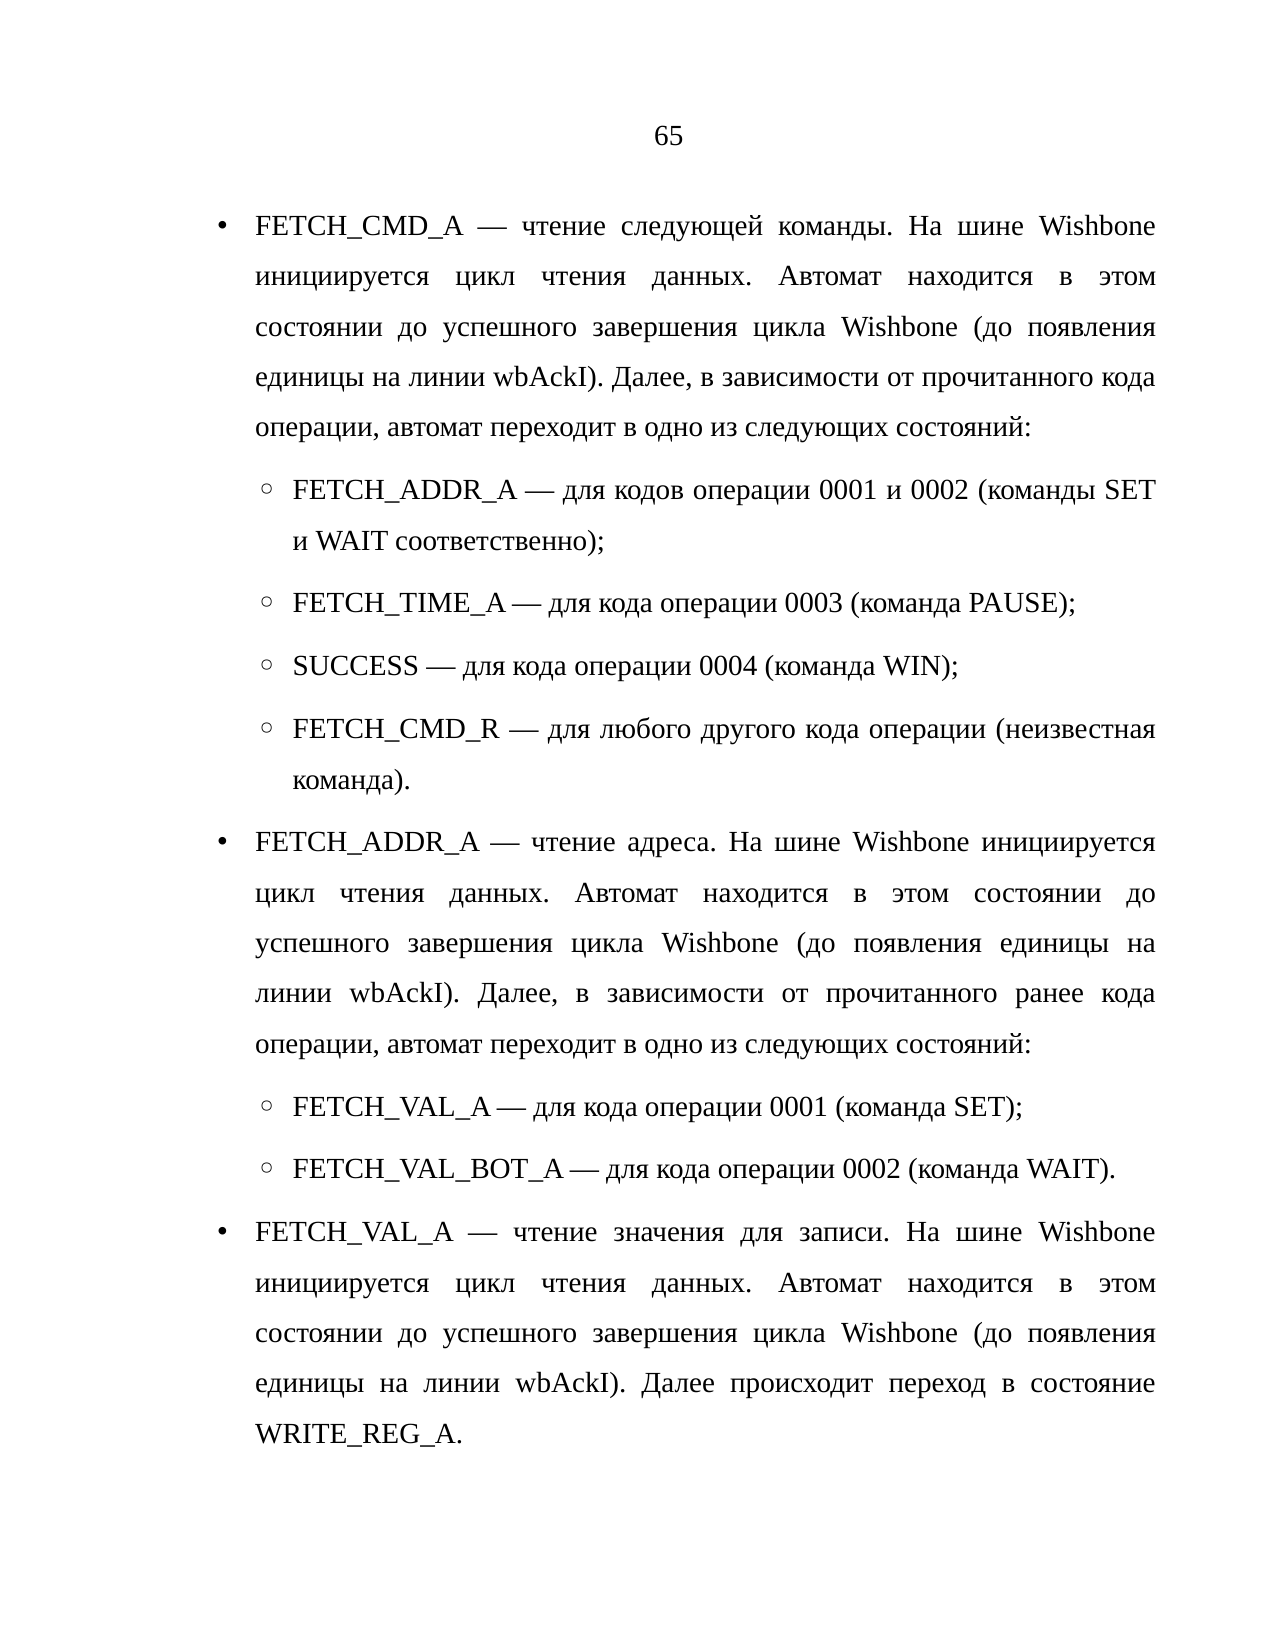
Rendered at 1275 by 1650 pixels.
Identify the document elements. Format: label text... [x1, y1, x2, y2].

list FETCH_CMD_R — для любого другого кода операции (неизвестная команда). [255, 711, 1157, 795]
list FETCH_VAL_A — чтение значения для записи. На шине Wishbone инициируется цикл чтения данных. Автомат находится в этом состоянии до успешного завершения цикла Wishbone (до появления единицы на линии wbAckI). Далее происходит переход в состояние WRITE_REG_A. [217, 1214, 1157, 1449]
list FETCH_VAL_BOT_A — для кода операции 0002 (команда WAIT). [255, 1152, 1157, 1185]
list FETCH_TIME_A — для кода операции 0003 (команда PAUSE); [255, 586, 1157, 619]
list FETCH_VAL_A — для кода операции 0001 (команда SET); [255, 1089, 1157, 1122]
list FETCH_CMD_A — чтение следующей команды. На шине Wishbone инициируется цикл чтения данных. Автомат находится в этом состоянии до успешного завершения цикла Wishbone (до появления единицы на линии wbAckI). Далее, в зависимости от прочитанного кода операции, автомат переходит в одно из следующих состояний: [217, 208, 1157, 443]
list FETCH_ADDR_A — для кодов операции 0001 и 0002 (команды SET и WAIT соответственно); [255, 472, 1157, 556]
list FETCH_ADDR_A — чтение адреса. На шине Wishbone инициируется цикл чтения данных. Автомат находится в этом состоянии до успешного завершения цикла Wishbone (до появления единицы на линии wbAckI). Далее, в зависимости от прочитанного ранее кода операции, автомат переходит в одно из следующих состояний: [217, 824, 1157, 1059]
list SUCCESS — для кода операции 0004 (команда WIN); [255, 648, 1157, 682]
